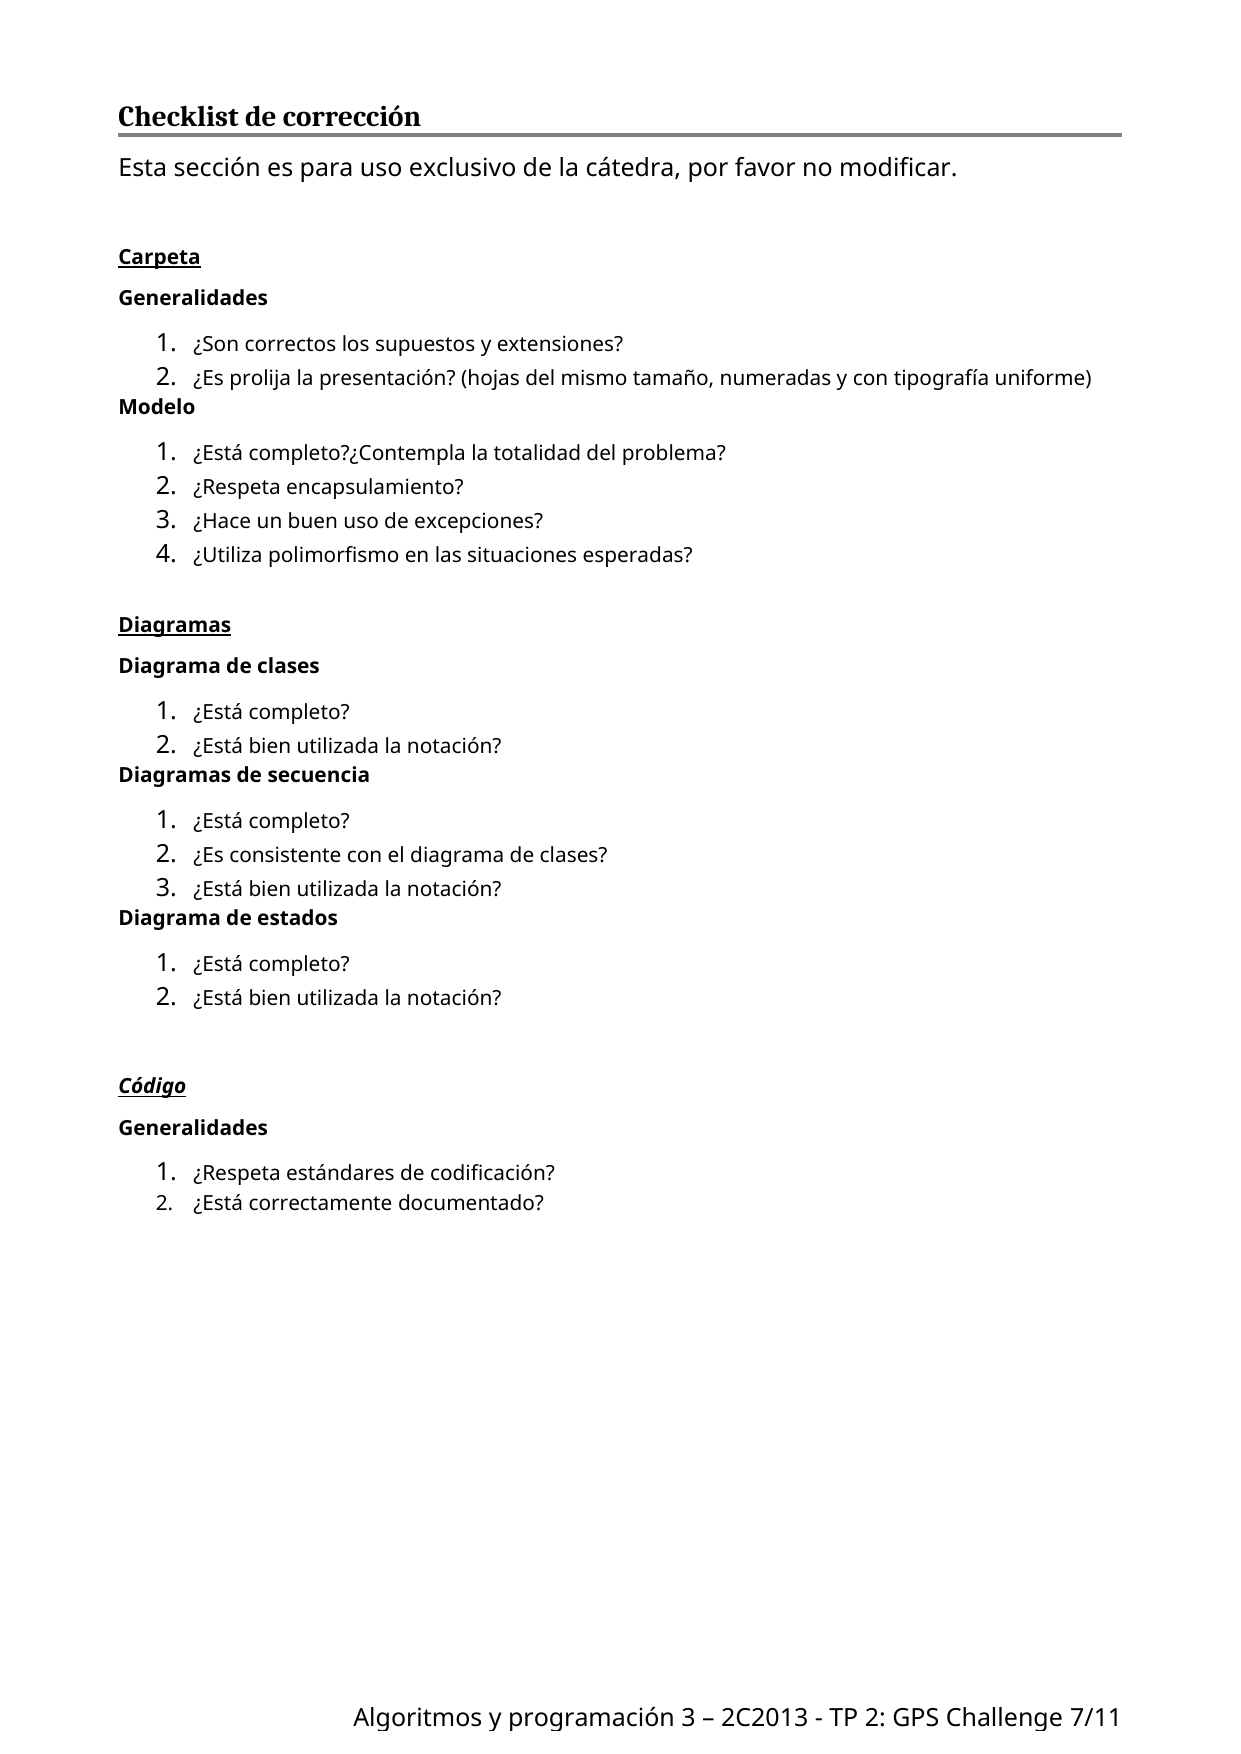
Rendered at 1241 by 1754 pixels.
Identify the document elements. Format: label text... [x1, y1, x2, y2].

list ¿Está completo? [156, 801, 1122, 835]
list ¿Está completo? [156, 692, 1122, 726]
text Diagrama de clases [118, 651, 1122, 680]
list ¿Utiliza polimorfismo en las situaciones esperadas? [156, 535, 1122, 569]
list ¿Está correctamente documentado? [156, 1188, 1122, 1216]
subtitle Checklist de corrección [118, 100, 1122, 133]
text Carpeta [118, 242, 1122, 271]
list ¿Está bien utilizada la notación? [156, 726, 1122, 760]
list ¿Está completo?¿Contempla la totalidad del problema? [156, 433, 1122, 467]
list ¿Respeta encapsulamiento? [156, 467, 1122, 501]
list ¿Respeta estándares de codificación? [156, 1153, 1122, 1188]
list ¿Está completo? [156, 944, 1122, 978]
subtitle Código [118, 1072, 1122, 1100]
text Generalidades [118, 283, 1122, 312]
text Modelo [118, 392, 1122, 421]
text Esta sección es para uso exclusivo de la cátedra, por favor no modificar. [118, 149, 1122, 183]
text Diagramas de secuencia [118, 760, 1122, 789]
list ¿Hace un buen uso de excepciones? [156, 501, 1122, 535]
text Diagrama de estados [118, 903, 1122, 932]
list ¿Es consistente con el diagrama de clases? [156, 835, 1122, 869]
list ¿Está bien utilizada la notación? [156, 978, 1122, 1013]
text Diagramas [118, 610, 1122, 639]
list ¿Son correctos los supuestos y extensiones? [156, 324, 1122, 358]
list ¿Es prolija la presentación? (hojas del mismo tamaño, numeradas y con tipografía uniforme) [156, 358, 1122, 392]
list ¿Está bien utilizada la notación? [156, 869, 1122, 903]
text Generalidades [118, 1113, 1122, 1141]
